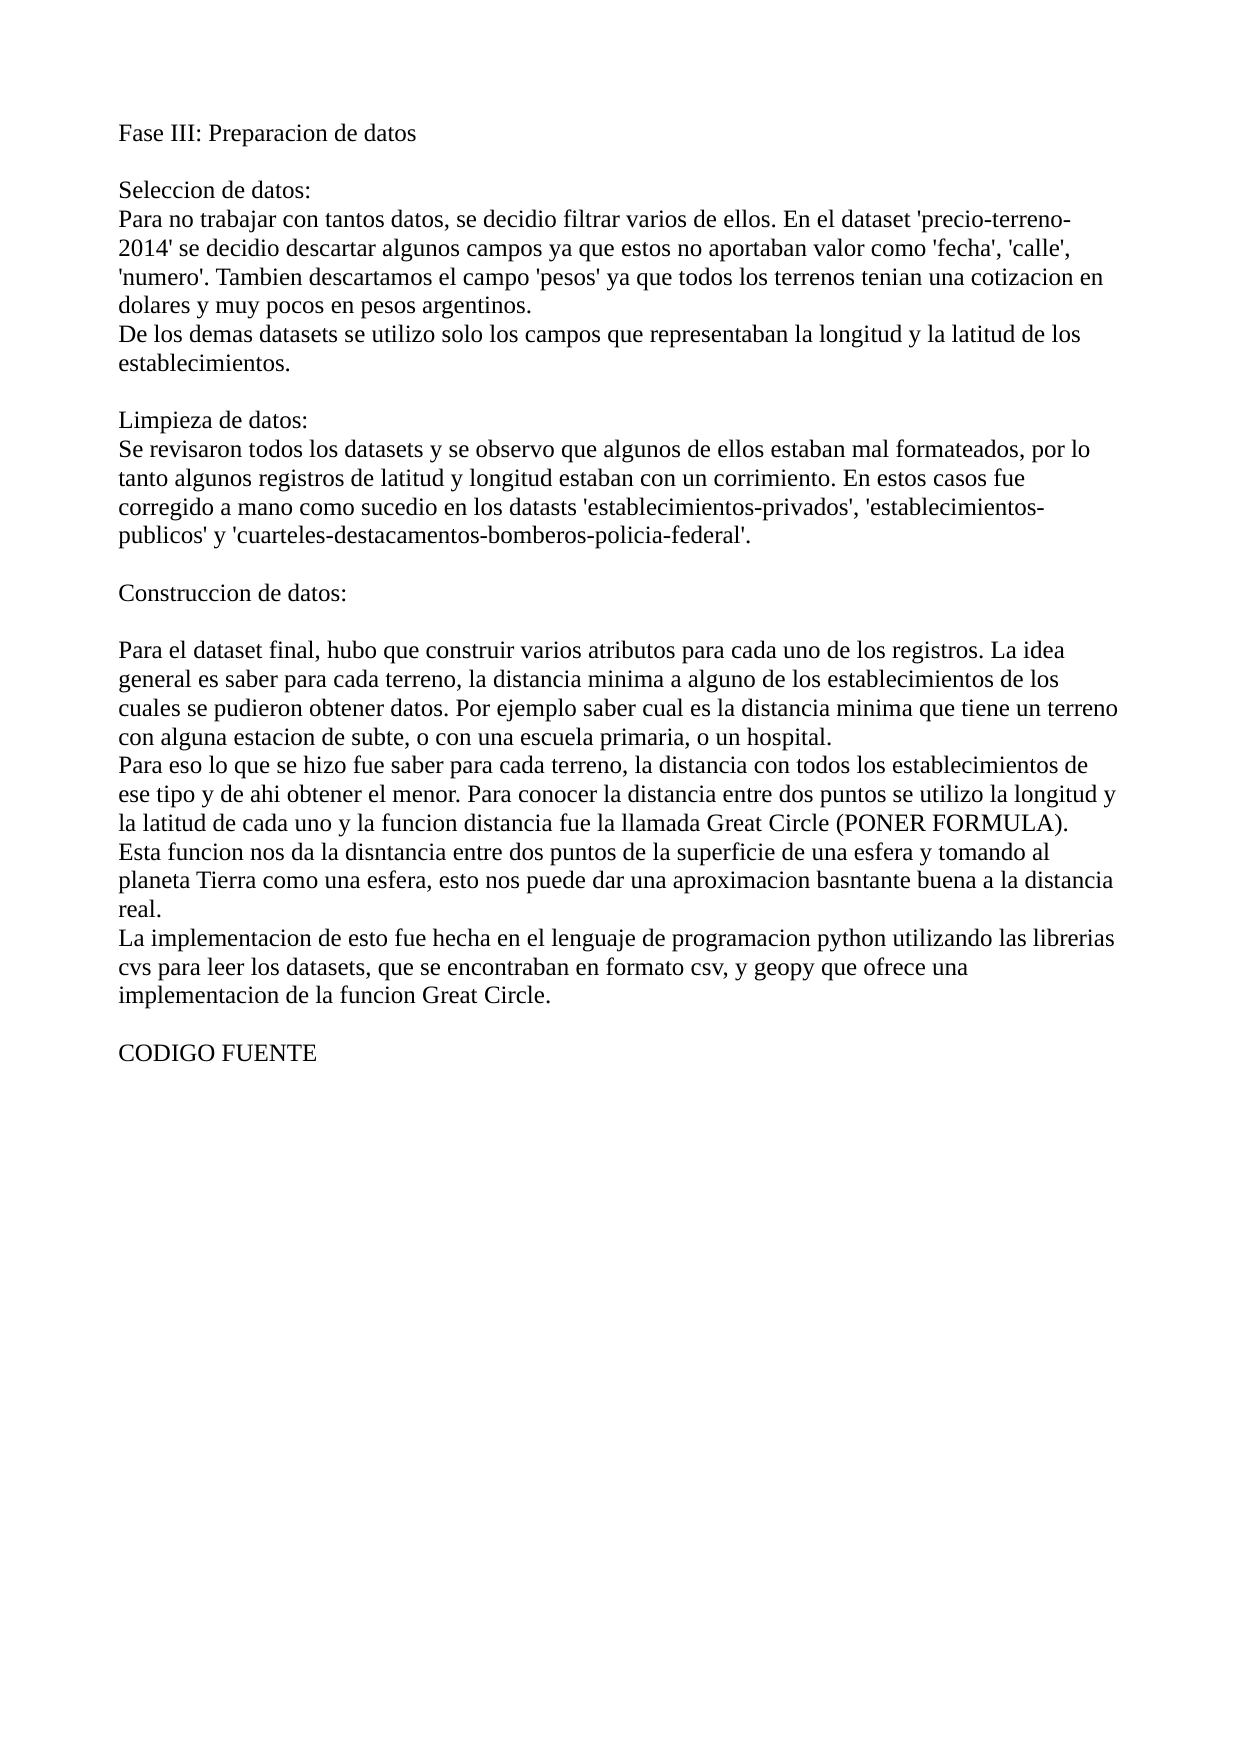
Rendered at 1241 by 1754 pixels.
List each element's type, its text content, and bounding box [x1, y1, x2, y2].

text Seleccion de datos: [118, 176, 1122, 204]
text La implementacion de esto fue hecha en el lenguaje de programacion python utilizando las librerias cvs para leer los datasets, que se encontraban en formato csv, y geopy que ofrece una implementacion de la funcion Great Circle. [118, 923, 1122, 1009]
text Fase III: Preparacion de datos [118, 118, 1122, 147]
text Construccion de datos: [118, 578, 1122, 607]
text Esta funcion nos da la disntancia entre dos puntos de la superficie de una esfera y tomando al planeta Tierra como una esfera, esto nos puede dar una aproximacion basntante buena a la distancia real. [118, 837, 1122, 923]
text Para eso lo que se hizo fue saber para cada terreno, la distancia con todos los establecimientos de ese tipo y de ahi obtener el menor. Para conocer la distancia entre dos puntos se utilizo la longitud y la latitud de cada uno y la funcion distancia fue la llamada Great Circle (PONER FORMULA). [118, 751, 1122, 837]
text De los demas datasets se utilizo solo los campos que representaban la longitud y la latitud de los establecimientos. [118, 319, 1122, 377]
text Para el dataset final, hubo que construir varios atributos para cada uno de los registros. La idea general es saber para cada terreno, la distancia minima a alguno de los establecimientos de los cuales se pudieron obtener datos. Por ejemplo saber cual es la distancia minima que tiene un terreno con alguna estacion de subte, o con una escuela primaria, o un hospital. [118, 636, 1122, 751]
text Limpieza de datos: [118, 406, 1122, 434]
text Se revisaron todos los datasets y se observo que algunos de ellos estaban mal formateados, por lo tanto algunos registros de latitud y longitud estaban con un corrimiento. En estos casos fue corregido a mano como sucedio en los datasts 'establecimientos-privados', 'establecimientos-publicos' y 'cuarteles-destacamentos-bomberos-policia-federal'. [118, 434, 1122, 549]
text CODIGO FUENTE [118, 1038, 1122, 1067]
text Para no trabajar con tantos datos, se decidio filtrar varios de ellos. En el dataset 'precio-terreno-2014' se decidio descartar algunos campos ya que estos no aportaban valor como 'fecha', 'calle', 'numero'. Tambien descartamos el campo 'pesos' ya que todos los terrenos tenian una cotizacion en dolares y muy pocos en pesos argentinos. [118, 204, 1122, 319]
